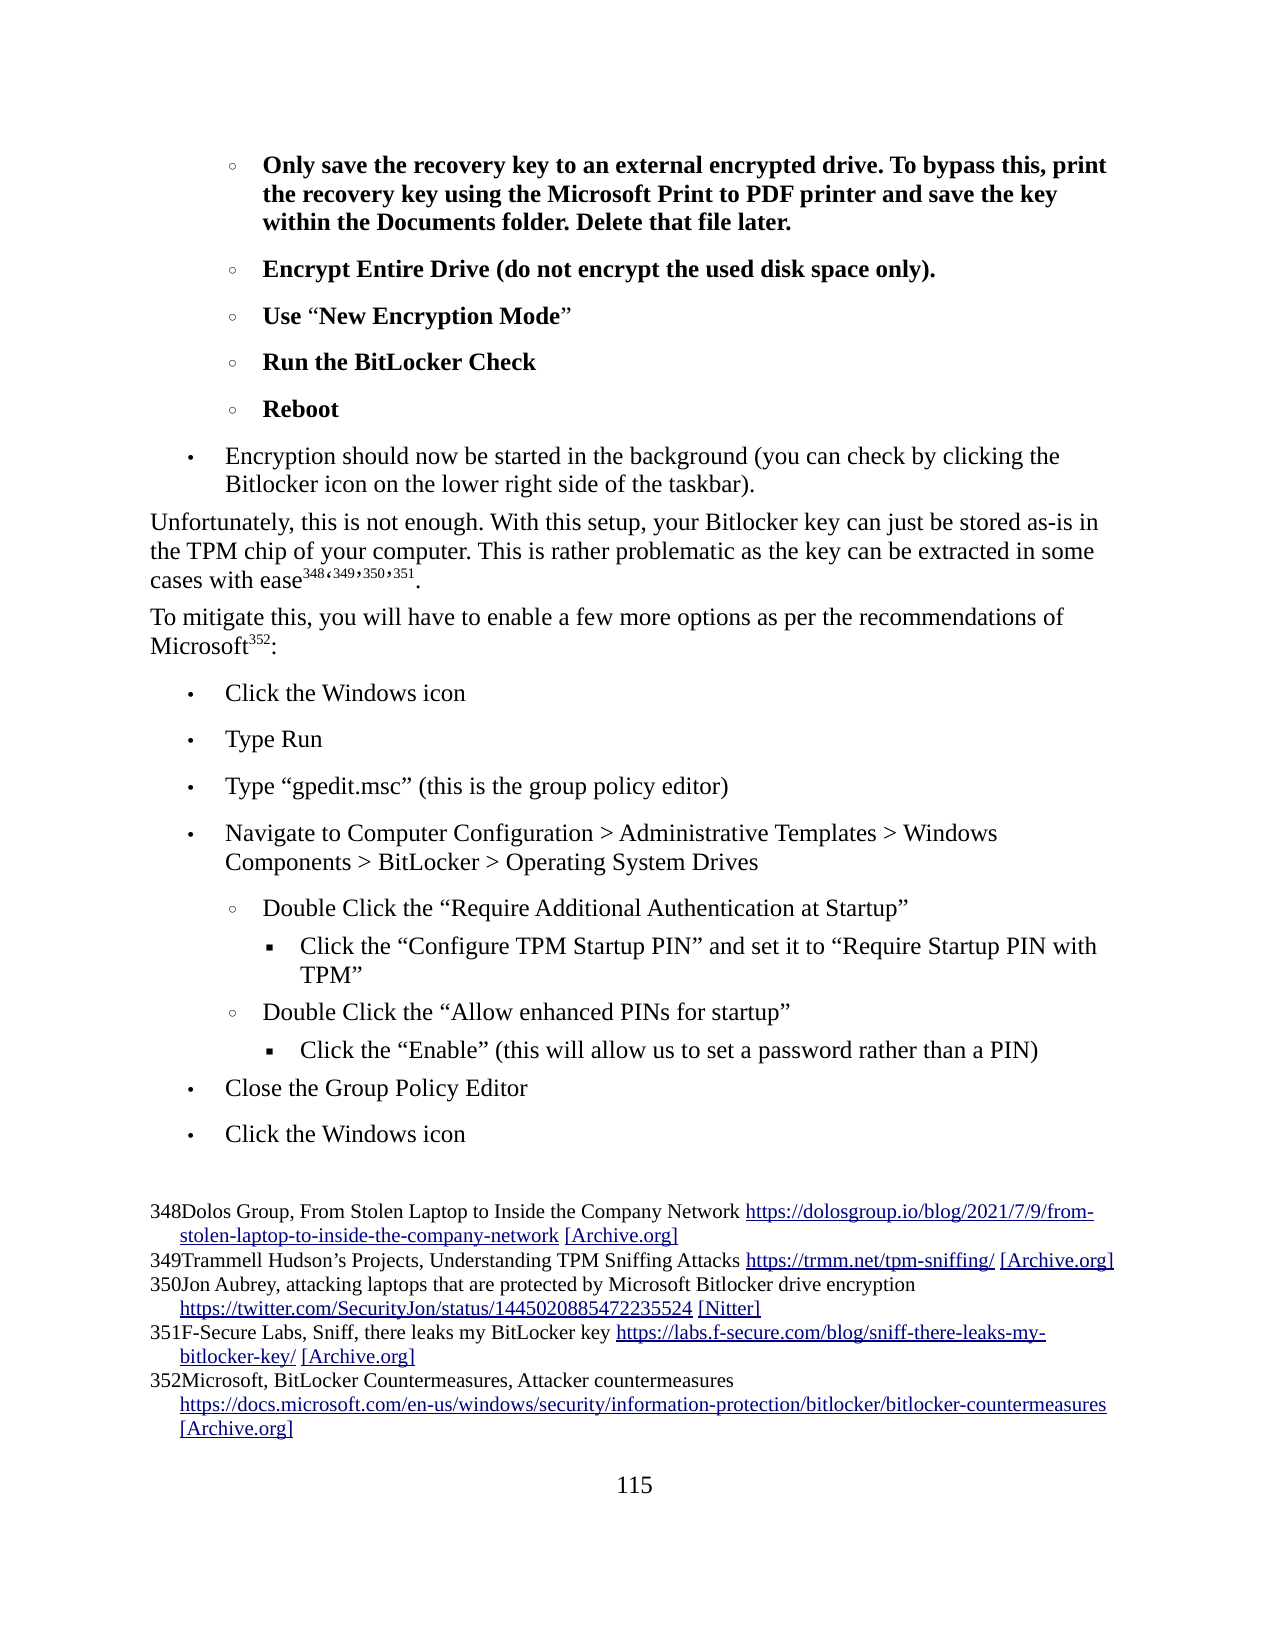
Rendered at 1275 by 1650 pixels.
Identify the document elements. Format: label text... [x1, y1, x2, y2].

list Double Click the “Require Additional Authentication at Startup” [225, 893, 1125, 922]
list Use “New Encryption Mode” [225, 301, 1125, 329]
list Only save the recovery key to an external encrypted drive. To bypass this, print the recovery key using the Microsoft Print to PDF printer and save the key within the Documents folder. Delete that file later. [225, 150, 1125, 236]
list Type Run [187, 724, 1125, 753]
text Unfortunately, this is not enough. With this setup, your Bitlocker key can just be stored as-is in the TPM chip of your computer. This is rather problematic as the key can be extracted in some cases with ease‘’’. [150, 507, 1125, 593]
list Encryption should now be started in the background (you can check by clicking the Bitlocker icon on the lower right side of the taskbar). [187, 441, 1125, 498]
list Navigate to Computer Configuration > Administrative Templates > Windows Components > BitLocker > Operating System Drives [187, 818, 1125, 875]
text To mitigate this, you will have to enable a few more options as per the recommendations of Microsoft: [150, 602, 1125, 660]
text Microsoft, BitLocker Countermeasures, Attacker countermeasures https://docs.microsoft.com/en-us/windows/security/information-protection/bitlocker/bitlocker-countermeasures [Archive.org] [150, 1368, 1125, 1440]
list Run the BitLocker Check [225, 347, 1125, 376]
text Jon Aubrey, attacking laptops that are protected by Microsoft Bitlocker drive encryption https://twitter.com/SecurityJon/status/1445020885472235524 [Nitter] [150, 1272, 1125, 1320]
list Close the Group Policy Editor [187, 1073, 1125, 1102]
list Encrypt Entire Drive (do not encrypt the used disk space only). [225, 254, 1125, 283]
text Trammell Hudson’s Projects, Understanding TPM Sniffing Attacks https://trmm.net/tpm-sniffing/ [Archive.org] [150, 1247, 1125, 1272]
list Type “gpedit.msc” (this is the group policy editor) [187, 771, 1125, 800]
list Click the “Configure TPM Startup PIN” and set it to “Require Startup PIN with TPM” [262, 931, 1125, 988]
list Click the Windows icon [187, 1119, 1125, 1148]
list Click the Windows icon [187, 678, 1125, 707]
text Dolos Group, From Stolen Laptop to Inside the Company Network https://dolosgroup.io/blog/2021/7/9/from-stolen-laptop-to-inside-the-company-network [Archive.org] [150, 1199, 1125, 1247]
list Reboot [225, 394, 1125, 423]
list Double Click the “Allow enhanced PINs for startup” [225, 997, 1125, 1026]
text F-Secure Labs, Sniff, there leaks my BitLocker key https://labs.f-secure.com/blog/sniff-there-leaks-my-bitlocker-key/ [Archive.org] [150, 1320, 1125, 1368]
list Click the “Enable” (this will allow us to set a password rather than a PIN) [262, 1035, 1125, 1064]
